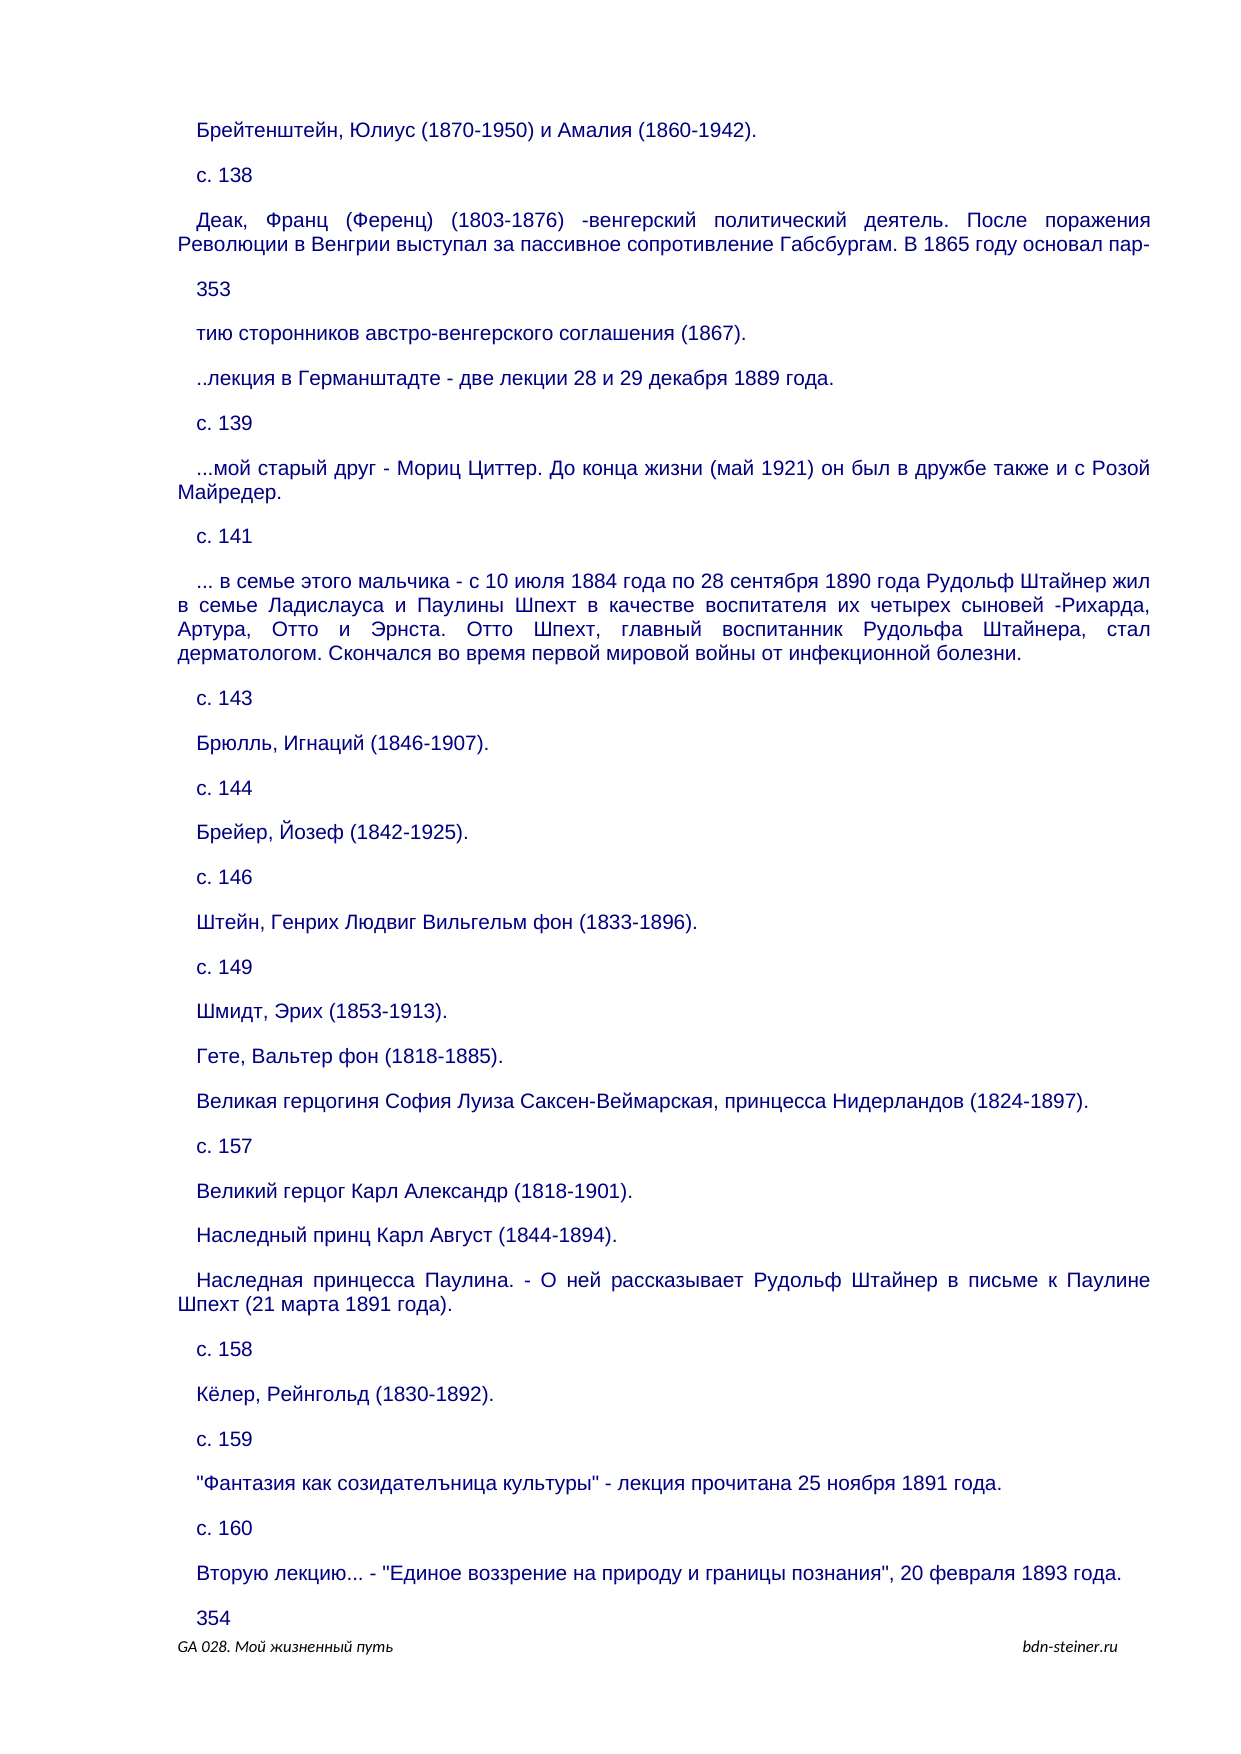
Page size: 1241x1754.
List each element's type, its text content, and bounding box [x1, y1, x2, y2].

text Деак, Франц (Ференц) (1803-1876) -венгерский политический деятель. После поражения Революции в Венгрии выступал за пассивное сопротивление Габсбургам. В 1865 году основал пар- [177, 208, 1152, 256]
text "Фантазия как созидателъница культуры" - лекция прочитана 25 ноября 1891 года. [177, 1471, 1152, 1495]
text Наследная принцесса Паулина. - О ней рассказывает Рудольф Штайнер в письме к Паулине Шпехт (21 марта 1891 года). [177, 1268, 1152, 1316]
text с. 143 [177, 686, 1152, 710]
text с. 159 [177, 1426, 1152, 1450]
text Наследный принц Карл Август (1844-1894). [177, 1223, 1152, 1247]
text Великий герцог Карл Александр (1818-1901). [177, 1178, 1152, 1202]
text с. 138 [177, 163, 1152, 187]
text Брюлль, Игнаций (1846-1907). [177, 731, 1152, 754]
text 354 [177, 1606, 1152, 1629]
text тию сторонников австро-венгерского соглашения (1867). [177, 321, 1152, 345]
text с. 146 [177, 865, 1152, 889]
text Гете, Вальтер фон (1818-1885). [177, 1044, 1152, 1068]
text Кёлер, Рейнгольд (1830-1892). [177, 1382, 1152, 1406]
text с. 149 [177, 954, 1152, 978]
text с. 158 [177, 1337, 1152, 1361]
text Брейтенштейн, Юлиус (1870-1950) и Амалия (1860-1942). [177, 118, 1152, 142]
text ...мой старый друг - Мориц Циттер. До конца жизни (май 1921) он был в дружбе также и с Розой Майредер. [177, 456, 1152, 503]
text Шмидт, Эрих (1853-1913). [177, 999, 1152, 1023]
text Великая герцогиня София Луиза Саксен-Веймарская, принцесса Нидерландов (1824-1897). [177, 1089, 1152, 1113]
text Вторую лекцию... - "Единое воззрение на природу и границы познания", 20 февраля 1893 года. [177, 1561, 1152, 1585]
text ... в семье этого мальчика - с 10 июля 1884 года по 28 сентября 1890 года Рудольф Штайнер жил в семье Ладислауса и Паулины Шпехт в качестве воспитателя их четырех сыновей -Рихарда, Артура, Отто и Эрнста. Отто Шпехт, главный воспитанник Рудольфа Штайнера, стал дерматологом. Скончался во время первой мировой войны от инфекционной болезни. [177, 569, 1152, 665]
text с. 141 [177, 524, 1152, 548]
text 353 [177, 276, 1152, 300]
text ..лекция в Германштадте - две лекции 28 и 29 декабря 1889 года. [177, 366, 1152, 390]
text Брейер, Йозеф (1842-1925). [177, 820, 1152, 844]
text с. 157 [177, 1134, 1152, 1158]
text с. 144 [177, 775, 1152, 799]
text Штейн, Генрих Людвиг Вильгельм фон (1833-1896). [177, 910, 1152, 934]
text с. 160 [177, 1516, 1152, 1540]
text с. 139 [177, 411, 1152, 435]
